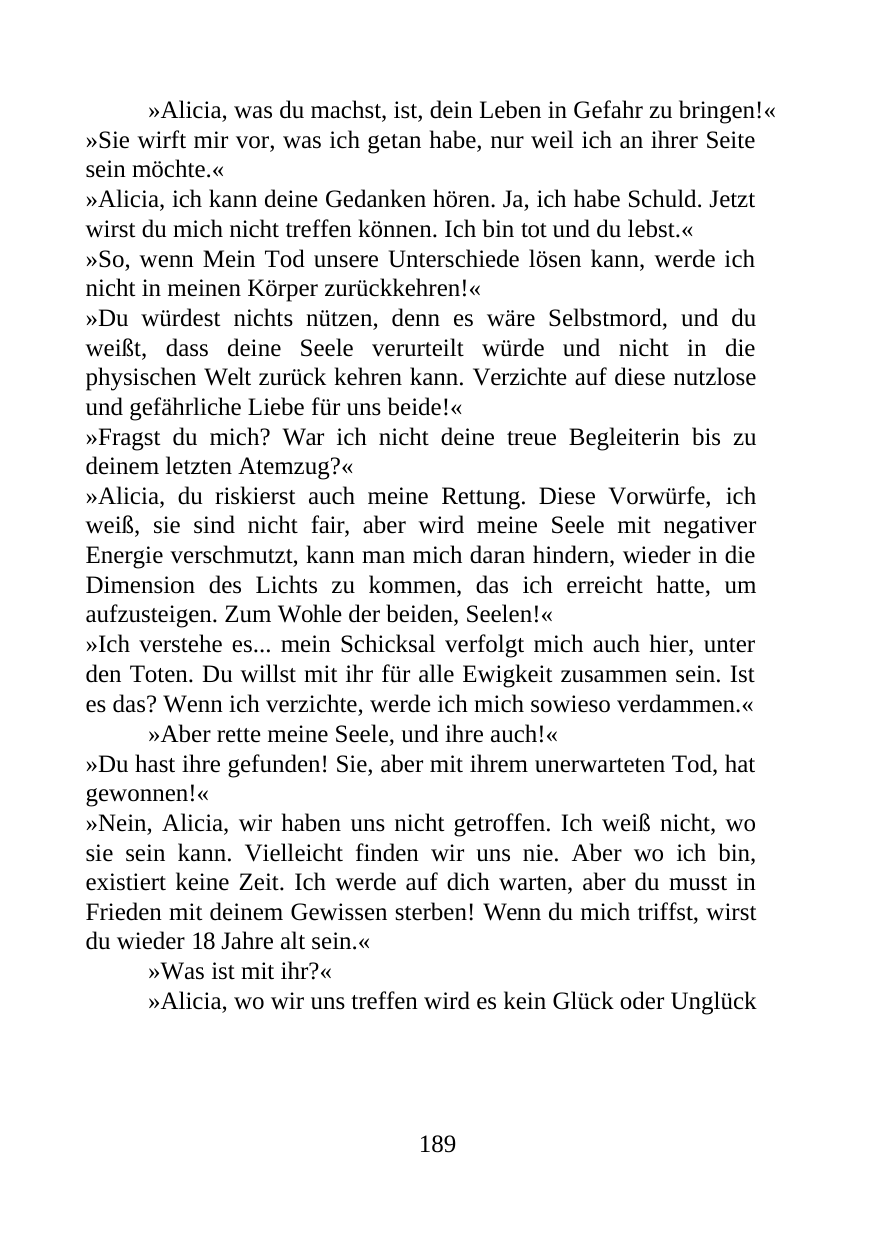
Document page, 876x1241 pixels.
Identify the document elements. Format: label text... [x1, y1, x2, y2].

text »Alicia, du riskierst auch meine Rettung. Diese Vorwürfe, ich weiß, sie sind nicht fair, aber wird meine Seele mit negativer Energie verschmutzt, kann man mich daran hindern, wieder in die Dimension des Lichts zu kommen, das ich erreicht hatte, um aufzusteigen. Zum Wohle der beiden, Seelen!« [85, 481, 757, 628]
text »Alicia, ich kann deine Gedanken hören. Ja, ich habe Schuld. Jetzt wirst du mich nicht treffen können. Ich bin tot und du lebst.« [85, 184, 756, 242]
text »Sie wirft mir vor, was ich getan habe, nur weil ich an ihrer Seite sein möchte.« [85, 125, 756, 183]
text »Ich verstehe es... mein Schicksal verfolgt mich auch hier, unter den Toten. Du willst mit ihr für alle Ewigkeit zusammen sein. Ist es das? Wenn ich verzichte, werde ich mich sowieso verdammen.« [85, 629, 756, 717]
text »Aber rette meine Seele, und ihre auch!« [148, 719, 789, 747]
text »Alicia, was du machst, ist, dein Leben in Gefahr zu bringen!« [148, 95, 789, 123]
text »Du hast ihre gefunden! Sie, aber mit ihrem unerwarteten Tod, hat gewonnen!« [85, 749, 757, 807]
text »Du würdest nichts nützen, denn es wäre Selbstmord, und du weißt, dass deine Seele verurteilt würde und nicht in die physischen Welt zurück kehren kann. Verzichte auf diese nutzlose und gefährliche Liebe für uns beide!« [85, 303, 757, 421]
text »Alicia, wo wir uns treffen wird es kein Glück oder Unglück [148, 986, 789, 1015]
text »Was ist mit ihr?« [148, 956, 789, 985]
text »Nein, Alicia, wir haben uns nicht getroffen. Ich weiß nicht, wo sie sein kann. Vielleicht finden wir uns nie. Aber wo ich bin, existiert keine Zeit. Ich werde auf dich warten, aber du musst in Frieden mit deinem Gewissen sterben! Wenn du mich triffst, wirst du wieder 18 Jahre alt sein.« [85, 808, 757, 955]
text »Fragst du mich? War ich nicht deine treue Begleiterin bis zu deinem letzten Atemzug?« [85, 422, 757, 480]
text »So, wenn Mein Tod unsere Unterschiede lösen kann, werde ich nicht in meinen Körper zurückkehren!« [85, 244, 756, 302]
